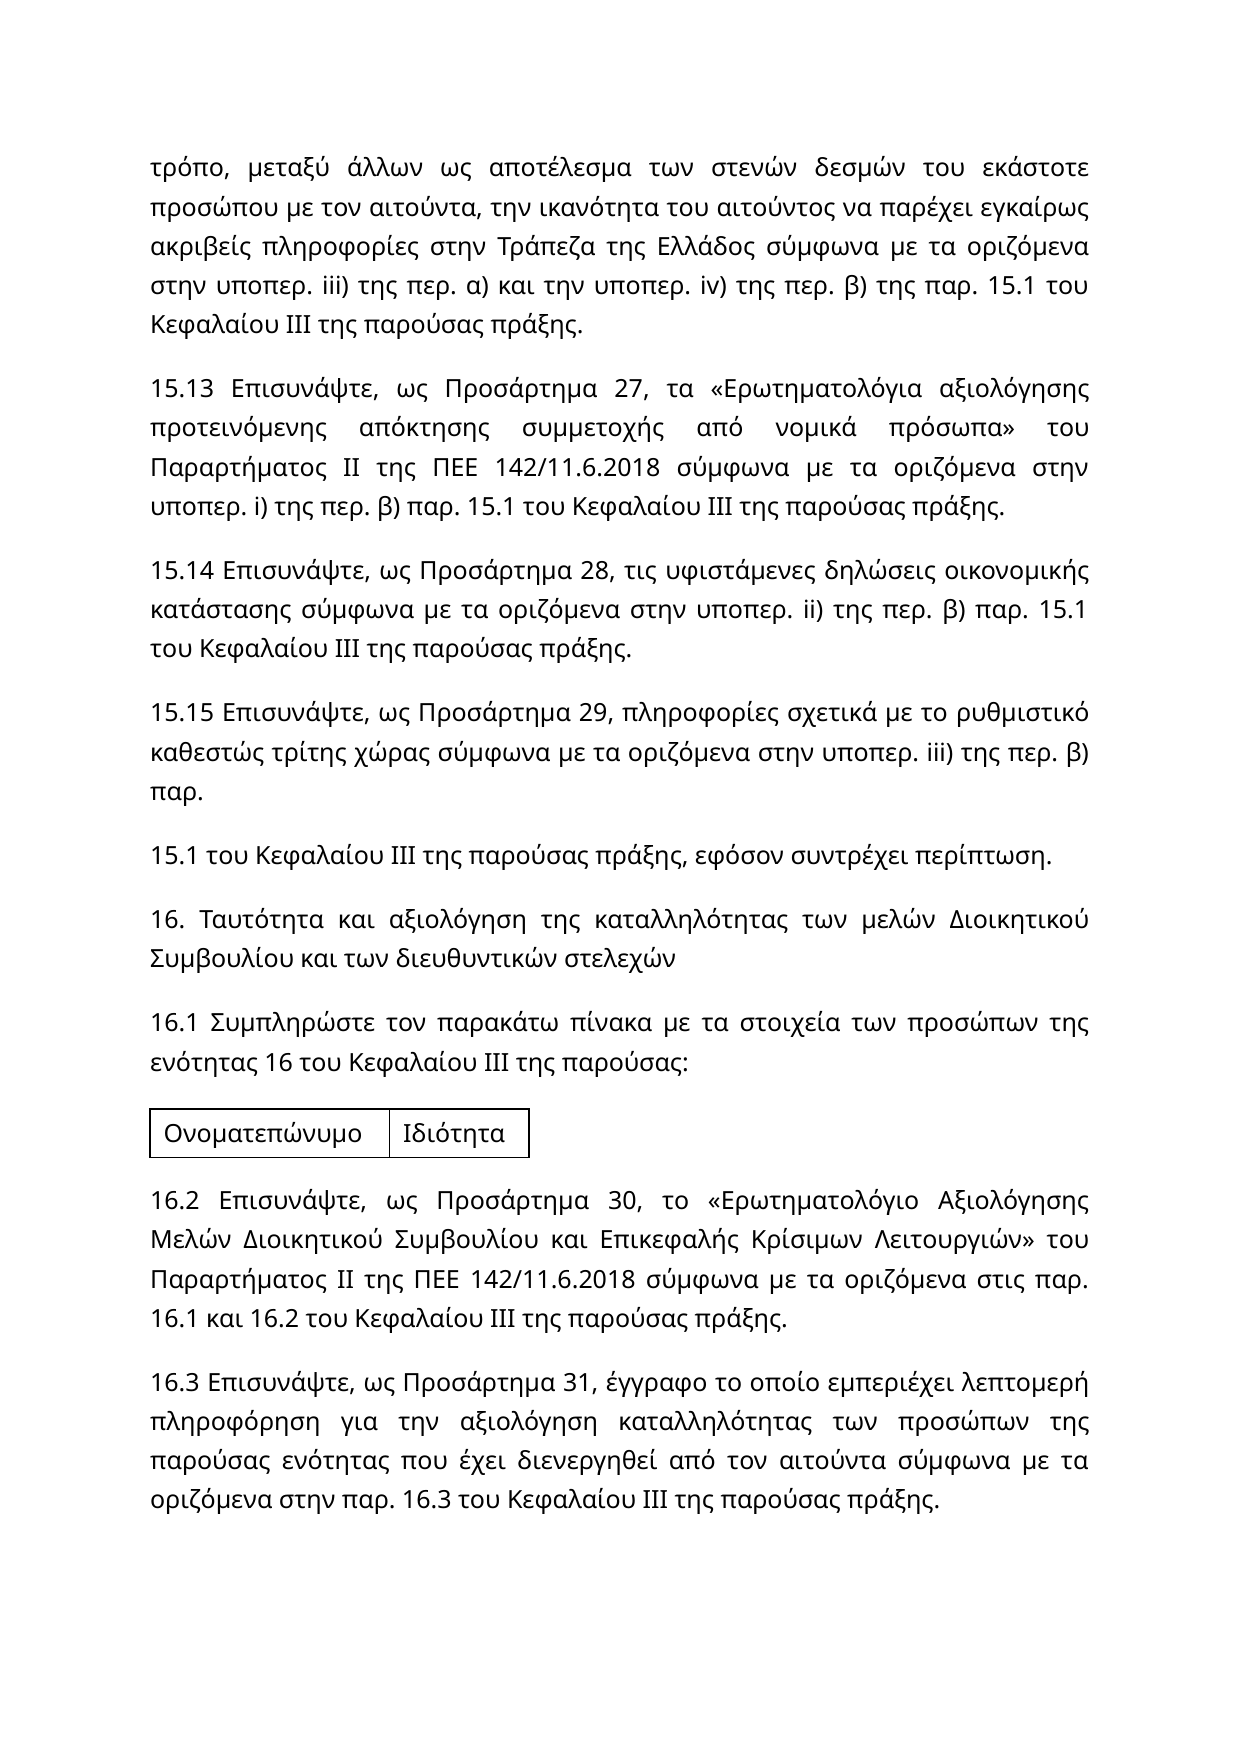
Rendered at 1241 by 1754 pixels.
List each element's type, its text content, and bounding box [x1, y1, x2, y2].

text 16.3 Επισυνάψτε, ως Προσάρτημα 31, έγγραφο το οποίο εμπεριέχει λεπτομερή πληροφόρηση για την αξιολόγηση καταλληλότητας των προσώπων της παρούσας ενότητας που έχει διενεργηθεί από τον αιτούντα σύμφωνα με τα οριζόμενα στην παρ. 16.3 του Κεφαλαίου ΙΙΙ της παρούσας πράξης. [150, 1365, 1090, 1516]
text 15.15 Επισυνάψτε, ως Προσάρτημα 29, πληροφορίες σχετικά με το ρυθμιστικό καθεστώς τρίτης χώρας σύμφωνα με τα οριζόμενα στην υποπερ. iii) της περ. β) παρ. [150, 695, 1090, 807]
text 15.13 Επισυνάψτε, ως Προσάρτημα 27, τα «Ερωτηματολόγια αξιολόγησης προτεινόμενης απόκτησης συμμετοχής από νομικά πρόσωπα» του Παραρτήματος ΙΙ της ΠΕΕ 142/11.6.2018 σύμφωνα με τα οριζόμενα στην υποπερ. i) της περ. β) παρ. 15.1 του Κεφαλαίου ΙΙΙ της παρούσας πράξης. [150, 371, 1090, 522]
text 16.1 Συμπληρώστε τον παρακάτω πίνακα με τα στοιχεία των προσώπων της ενότητας 16 του Κεφαλαίου III της παρούσας: [150, 1005, 1090, 1078]
text 15.1 του Κεφαλαίου ΙΙΙ της παρούσας πράξης, εφόσον συντρέχει περίπτωση. [150, 837, 1090, 872]
table_header Ιδιότητα [390, 1110, 528, 1156]
text 16.2 Επισυνάψτε, ως Προσάρτημα 30, το «Ερωτηματολόγιο Αξιολόγησης Μελών Διοικητικού Συμβουλίου και Επικεφαλής Κρίσιμων Λειτουργιών» του Παραρτήματος ΙΙ της ΠΕΕ 142/11.6.2018 σύμφωνα με τα οριζόμενα στις παρ. 16.1 και 16.2 του Κεφαλαίου ΙΙΙ της παρούσας πράξης. [150, 1183, 1090, 1334]
table_header Ονοματεπώνυμο [151, 1110, 389, 1156]
text 16. Ταυτότητα και αξιολόγηση της καταλληλότητας των μελών Διοικητικού Συμβουλίου και των διευθυντικών στελεχών [150, 902, 1090, 975]
text 15.14 Επισυνάψτε, ως Προσάρτημα 28, τις υφιστάμενες δηλώσεις οικονομικής κατάστασης σύμφωνα με τα οριζόμενα στην υποπερ. ii) της περ. β) παρ. 15.1 του Κεφαλαίου ΙΙΙ της παρούσας πράξης. [150, 552, 1090, 665]
text τρόπο, μεταξύ άλλων ως αποτέλεσμα των στενών δεσμών του εκάστοτε προσώπου με τον αιτούντα, την ικανότητα του αιτούντος να παρέχει εγκαίρως ακριβείς πληροφορίες στην Τράπεζα της Ελλάδος σύμφωνα με τα οριζόμενα στην υποπερ. iii) της περ. α) και την υποπερ. iv) της περ. β) της παρ. 15.1 του Κεφαλαίου ΙΙΙ της παρούσας πράξης. [150, 150, 1090, 341]
